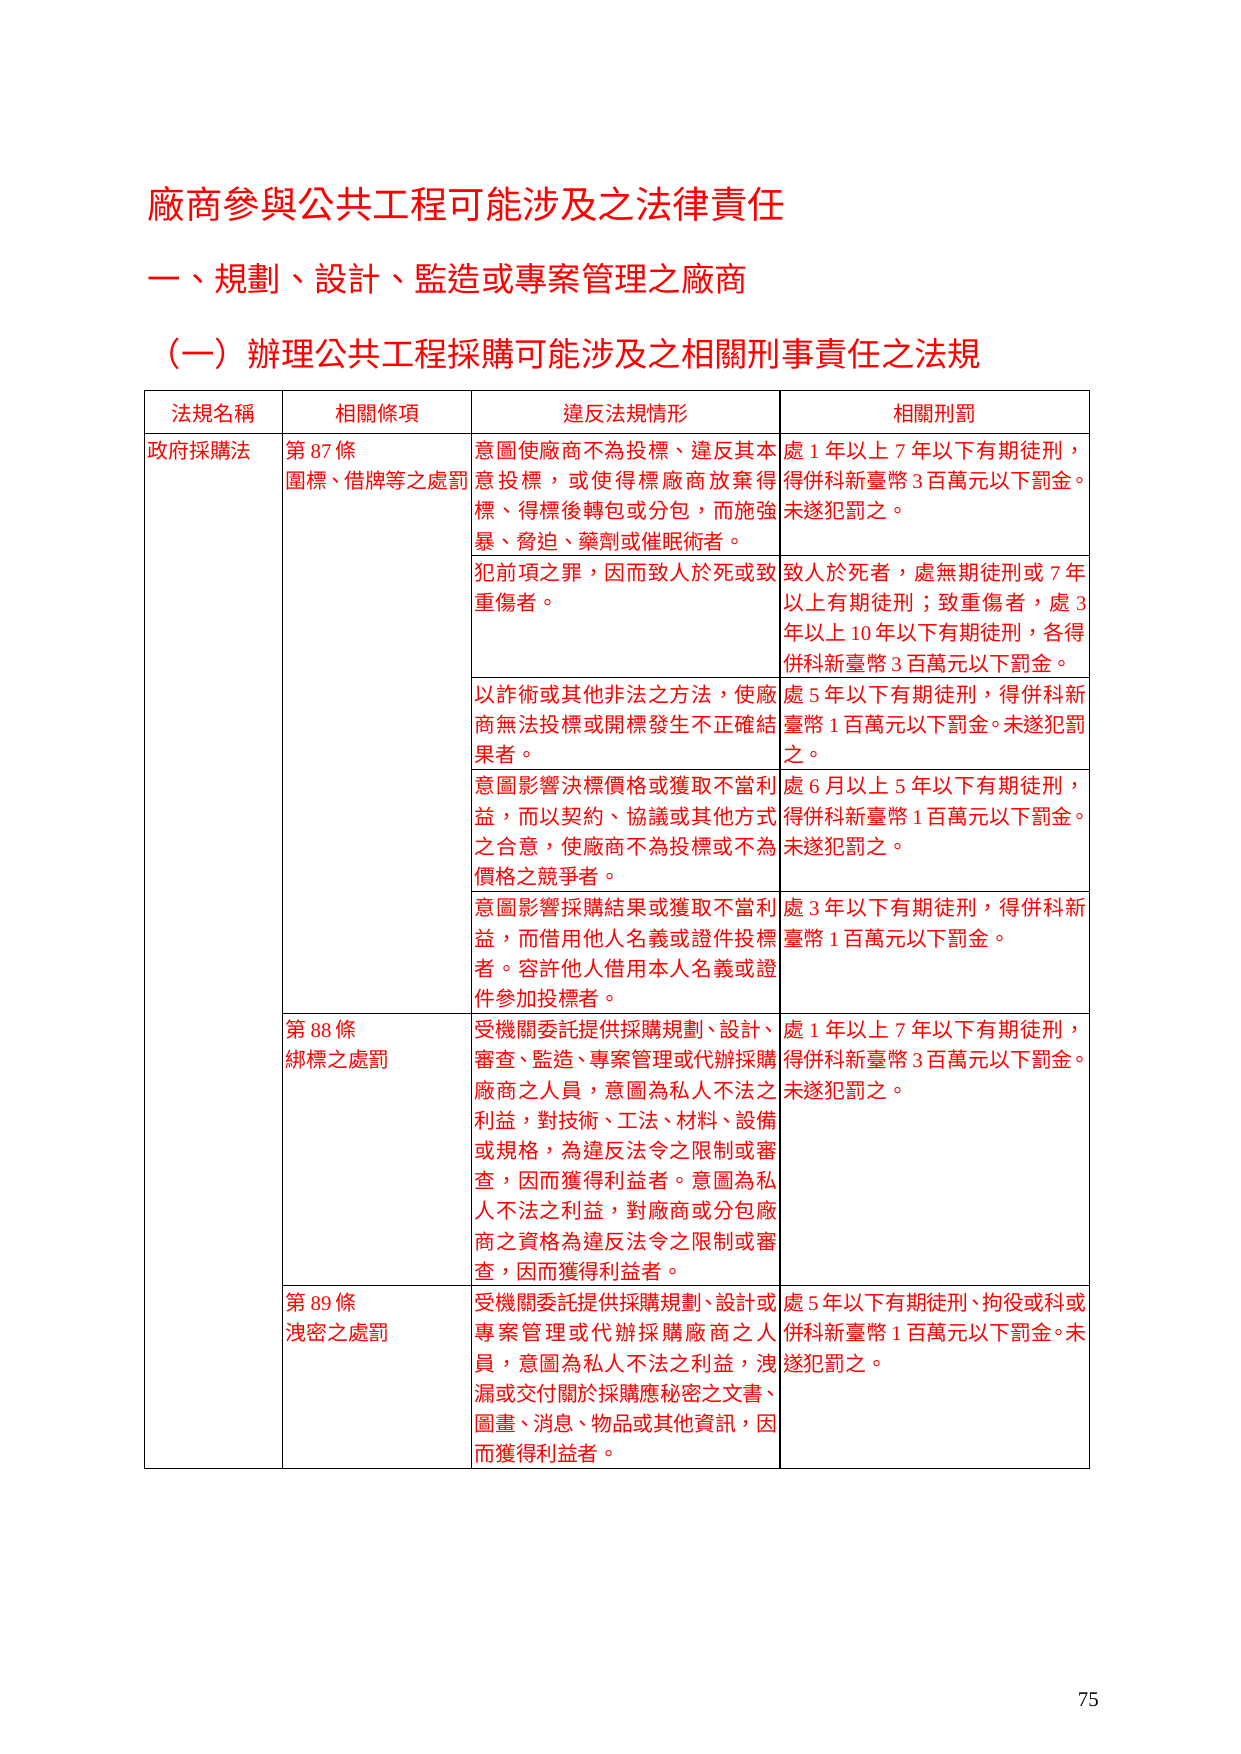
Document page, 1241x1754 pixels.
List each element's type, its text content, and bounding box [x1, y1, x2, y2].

table_cell 受機關委託提供採購規劃、設計、審查、監造、專案管理或代辦採購廠商之人員，意圖為私人不法之利益，對技術、工法、材料、設備或規格，為違反法令之限制或審查，因而獲得利益者。意圖為私人不法之利益，對廠商或分包廠商之資格為違反法令之限制或審查，因而獲得利益者。 [472, 1014, 779, 1285]
table_cell 第89條 洩密之處罰 [283, 1286, 471, 1468]
table_header 相關條項 [283, 391, 471, 433]
table_cell 第87條 圍標、借牌等之處罰 [283, 434, 471, 1012]
text 一、規劃、設計、監造或專案管理之廠商 [148, 239, 1092, 314]
table_cell 處1年以上7年以下有期徒刑，得併科新臺幣3百萬元以下罰金。未遂犯罰之。 [781, 1014, 1089, 1285]
text （一）辦理公共工程採購可能涉及之相關刑事責任之法規 [148, 314, 1092, 389]
table_cell 第88條 綁標之處罰 [283, 1014, 471, 1285]
table_cell 意圖使廠商不為投標、違反其本意投標，或使得標廠商放棄得標、得標後轉包或分包，而施強暴、脅迫、藥劑或催眠術者。 [472, 434, 779, 555]
table_cell 受機關委託提供採購規劃、設計或專案管理或代辦採購廠商之人員，意圖為私人不法之利益，洩漏或交付關於採購應秘密之文書、圖畫、消息、物品或其他資訊，因而獲得利益者。 [472, 1286, 779, 1468]
table_cell 以詐術或其他非法之方法，使廠商無法投標或開標發生不正確結果者。 [472, 678, 779, 769]
text 廠商參與公共工程可能涉及之法律責任 [148, 164, 1092, 239]
table_cell 處6月以上5年以下有期徒刑，得併科新臺幣1百萬元以下罰金。未遂犯罰之。 [781, 770, 1089, 891]
table_cell 意圖影響決標價格或獲取不當利益，而以契約、協議或其他方式之合意，使廠商不為投標或不為價格之競爭者。 [472, 770, 779, 891]
table_cell 政府採購法 [145, 434, 282, 1468]
table_cell 處3年以下有期徒刑，得併科新臺幣1百萬元以下罰金。 [781, 892, 1089, 1012]
table_header 違反法規情形 [472, 391, 779, 433]
table_cell 意圖影響採購結果或獲取不當利益，而借用他人名義或證件投標者。容許他人借用本人名義或證件參加投標者。 [472, 892, 779, 1012]
table_cell 犯前項之罪，因而致人於死或致重傷者。 [472, 556, 779, 677]
table_cell 處1年以上7年以下有期徒刑，得併科新臺幣3百萬元以下罰金。未遂犯罰之。 [781, 434, 1089, 555]
table_cell 處5年以下有期徒刑、拘役或科或併科新臺幣1百萬元以下罰金。未遂犯罰之。 [781, 1286, 1089, 1468]
table_header 相關刑罰 [781, 391, 1089, 433]
table_cell 致人於死者，處無期徒刑或7年以上有期徒刑；致重傷者，處3年以上10年以下有期徒刑，各得併科新臺幣3百萬元以下罰金。 [781, 556, 1089, 677]
table_cell 處5年以下有期徒刑，得併科新臺幣1百萬元以下罰金。未遂犯罰之。 [781, 678, 1089, 769]
table_header 法規名稱 [145, 391, 282, 433]
